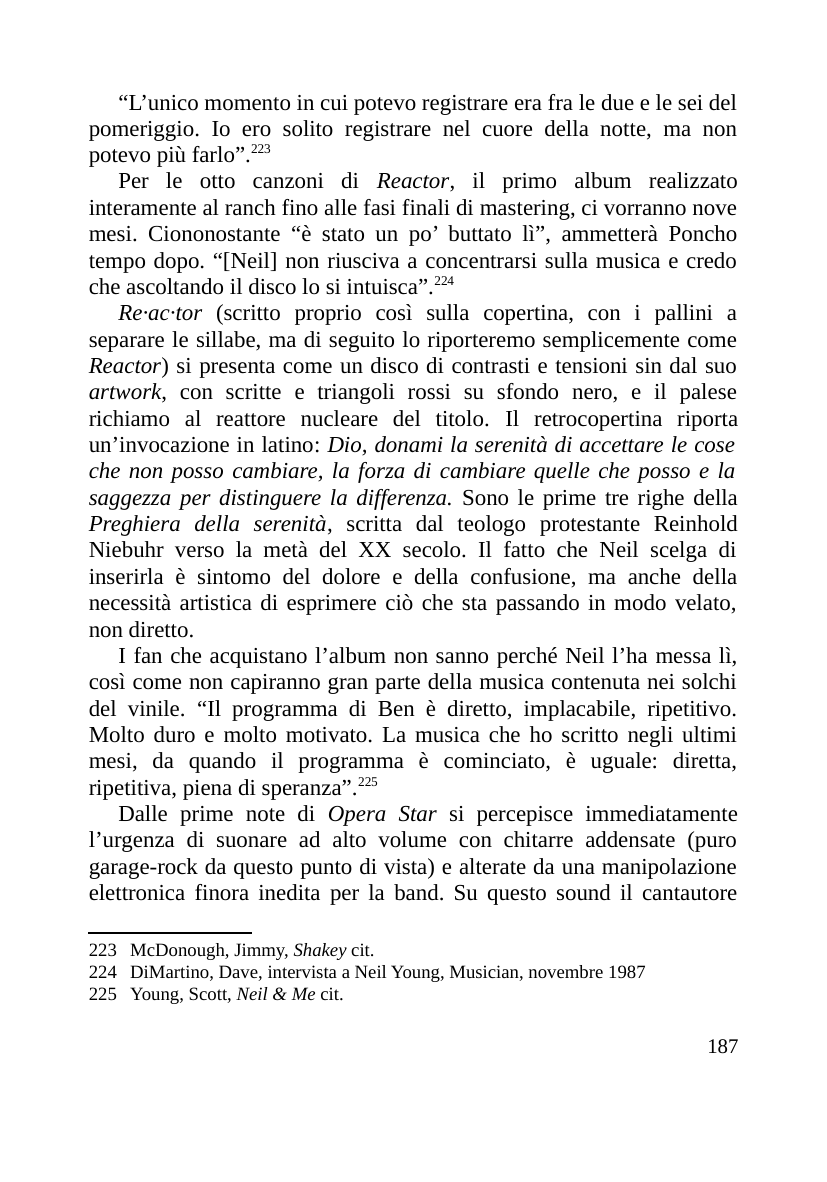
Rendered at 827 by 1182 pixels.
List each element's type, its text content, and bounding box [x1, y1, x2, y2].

text Re∙ac∙tor (scritto proprio così sulla copertina, con i pallini a separare le sillabe, ma di seguito lo riporteremo semplicemente come Reactor) si presenta come un disco di contrasti e tensioni sin dal suo artwork, con scritte e triangoli rossi su sfondo nero, e il palese richiamo al reattore nucleare del titolo. Il retrocopertina riporta un’invocazione in latino: Dio, donami la serenità di accettare le cose che non posso cambiare, la forza di cambiare quelle che posso e la saggezza per distinguere la differenza. Sono le prime tre righe della Preghiera della serenità, scritta dal teologo protestante Reinhold Niebuhr verso la metà del XX secolo. Il fatto che Neil scelga di inserirla è sintomo del dolore e della confusione, ma anche della necessità artistica di esprimere ciò che sta passando in modo velato, non diretto. [88, 299, 738, 642]
text I fan che acquistano l’album non sanno perché Neil l’ha messa lì, così come non capiranno gran parte della musica contenuta nei solchi del vinile. “Il programma di Ben è diretto, implacabile, ripetitivo. Molto duro e molto motivato. La musica che ho scritto negli ultimi mesi, da quando il programma è cominciato, è uguale: diretta, ripetitiva, piena di speranza”. [88, 642, 738, 800]
text “L’unico momento in cui potevo registrare era fra le due e le sei del pomeriggio. Io ero solito registrare nel cuore della notte, ma non potevo più farlo”. [88, 88, 738, 168]
text Per le otto canzoni di Reactor, il primo album realizzato interamente al ranch fino alle fasi finali di mastering, ci vorranno nove mesi. Ciononostante “è stato un po’ buttato lì”, ammetterà Poncho tempo dopo. “[Neil] non riusciva a concentrarsi sulla musica e credo che ascoltando il disco lo si intuisca”. [88, 168, 738, 299]
text McDonough, Jimmy, Shakey cit. [88, 939, 738, 961]
text DiMartino, Dave, intervista a Neil Young, Musician, novembre 1987 [88, 961, 738, 982]
text Young, Scott, Neil & Me cit. [88, 982, 738, 1004]
text Dalle prime note di Opera Star si percepisce immediatamente l’urgenza di suonare ad alto volume con chitarre addensate (puro garage-rock da questo punto di vista) e alterate da una manipolazione elettronica finora inedita per la band. Su questo sound il cantautore [88, 800, 738, 906]
